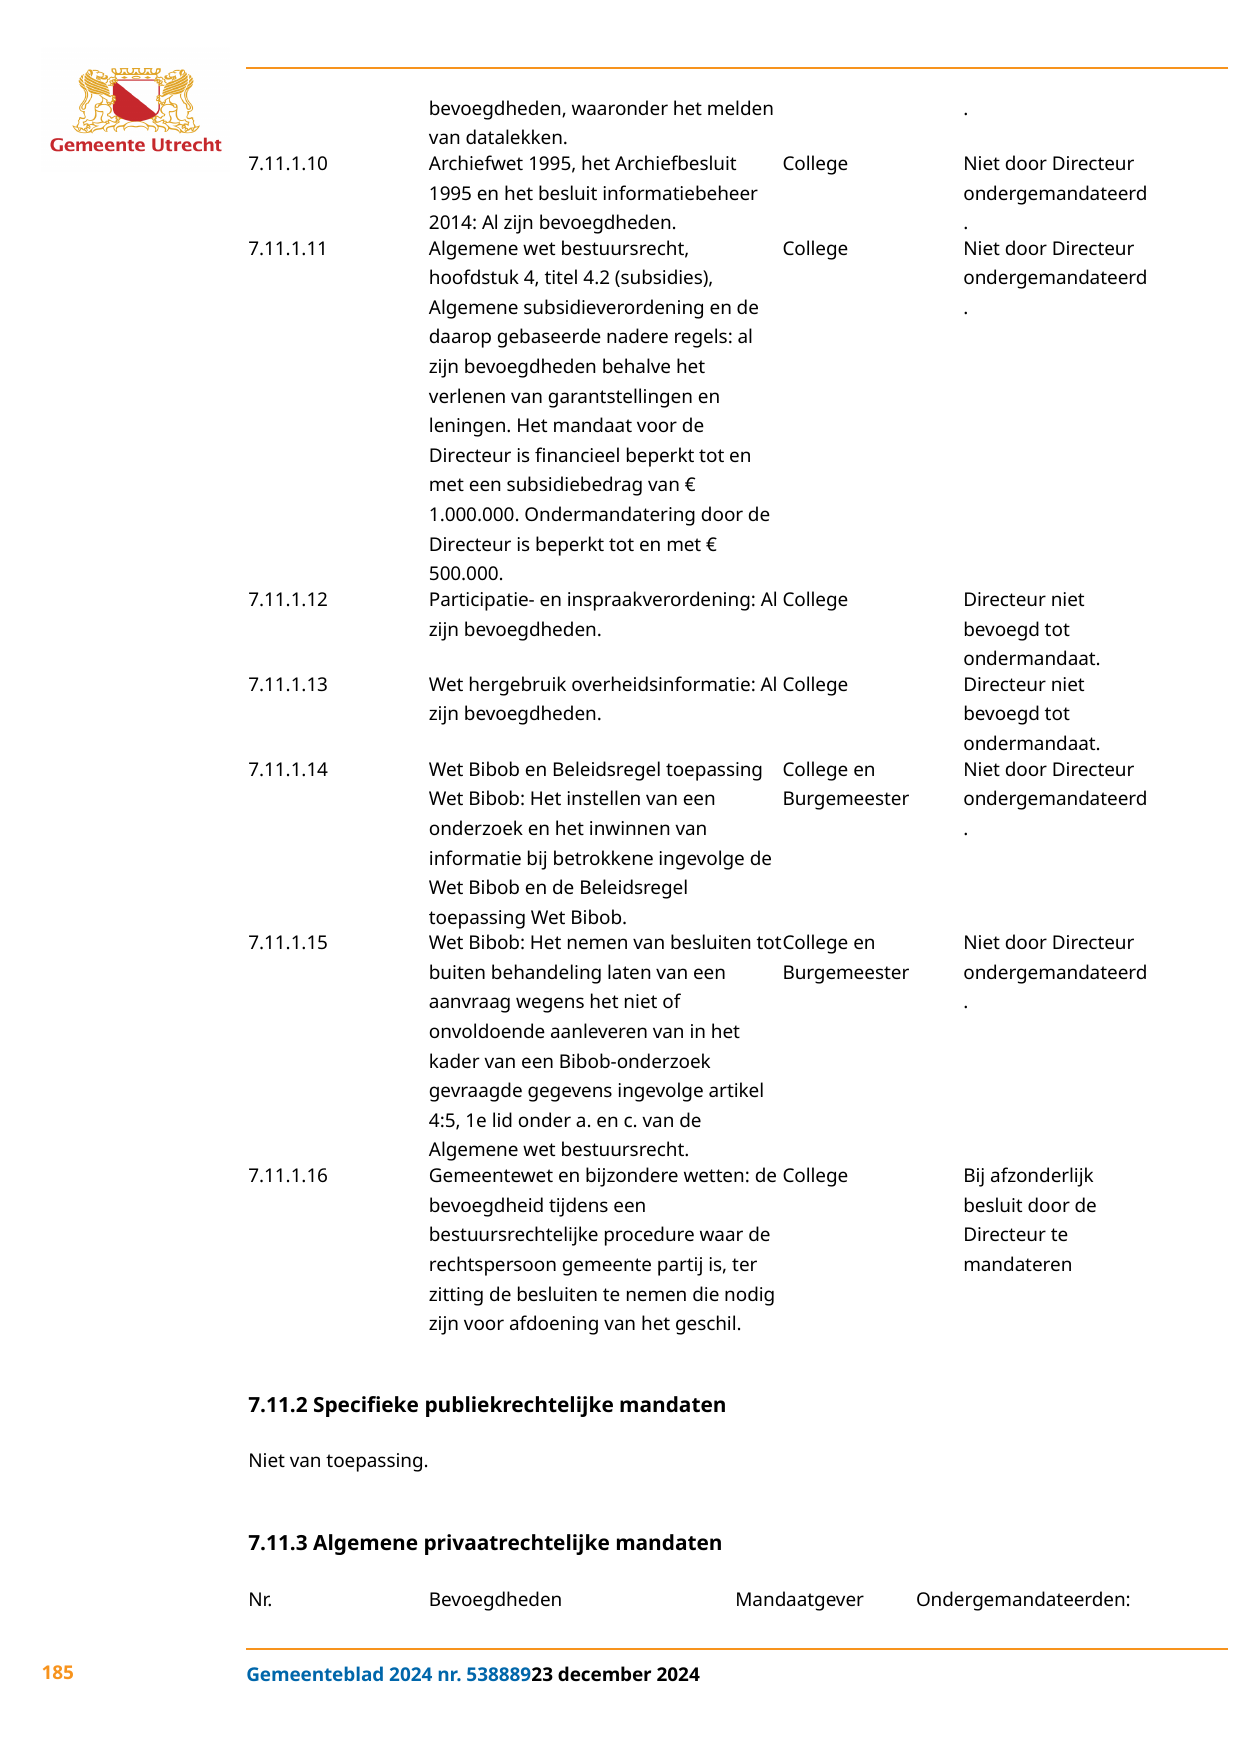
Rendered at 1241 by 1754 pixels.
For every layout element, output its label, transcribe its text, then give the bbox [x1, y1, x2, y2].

table_cell Algemene wet bestuursrecht, hoofdstuk 4, titel 4.2 (subsidies), Algemene subsidieverordening en de daarop gebaseerde nadere regels: al zijn bevoegdheden behalve het verlenen van garantstellingen en leningen. Het mandaat voor de Directeur is financieel beperkt tot en met een subsidiebedrag van € 1.000.000. Ondermandatering door de Directeur is beperkt tot en met € 500.000. [429, 235, 782, 586]
table_cell Directeur niet bevoegd tot ondermandaat. [963, 586, 1152, 671]
table_cell Bij afzonderlijk besluit door de Directeur te mandateren [963, 1163, 1152, 1336]
table_cell College [782, 150, 963, 235]
table_cell 7.11.1.13 [248, 671, 429, 756]
table_cell Niet door Directeur ondergemandateerd. [963, 150, 1152, 235]
table_cell Archiefwet 1995, het Archiefbesluit 1995 en het besluit informatiebeheer 2014: Al zijn bevoegdheden. [429, 150, 782, 235]
table_cell Wet hergebruik overheidsinformatie: Al zijn bevoegdheden. [429, 671, 782, 756]
table_cell College [782, 671, 963, 756]
table_header Ondergemandateerden: [916, 1586, 1152, 1612]
table_cell Wet Bibob: Het nemen van besluiten tot buiten behandeling laten van een aanvraag wegens het niet of onvoldoende aanleveren van in het kader van een Bibob-onderzoek gevraagde gegevens ingevolge artikel 4:5, 1e lid onder a. en c. van de Algemene wet bestuursrecht. [429, 930, 782, 1162]
table_header Mandaatgever [735, 1586, 916, 1612]
table_cell Niet door Directeur ondergemandateerd. [963, 930, 1152, 1162]
table_cell [248, 95, 429, 150]
table_cell . [963, 95, 1152, 150]
table_cell 7.11.1.14 [248, 756, 429, 929]
text 7.11.2 Specifieke publiekrechtelijke mandaten [248, 1390, 1152, 1418]
table_cell 7.11.1.11 [248, 235, 429, 586]
table_cell Participatie- en inspraakverordening: Al zijn bevoegdheden. [429, 586, 782, 671]
table_header Nr. [248, 1586, 429, 1612]
table_cell 7.11.1.16 [248, 1163, 429, 1336]
table_cell College [782, 235, 963, 586]
table_cell 7.11.1.12 [248, 586, 429, 671]
table_cell College en Burgemeester [782, 756, 963, 929]
table_cell Niet door Directeur ondergemandateerd. [963, 235, 1152, 586]
table_cell [782, 95, 963, 150]
text 7.11.3 Algemene privaatrechtelijke mandaten [248, 1528, 1152, 1556]
table_cell 7.11.1.15 [248, 930, 429, 1162]
text Niet van toepassing. [248, 1448, 1152, 1473]
table_cell bevoegdheden, waaronder het melden van datalekken. [429, 95, 782, 150]
table_cell Niet door Directeur ondergemandateerd. [963, 756, 1152, 929]
table_cell College [782, 586, 963, 671]
table_cell Gemeentewet en bijzondere wetten: de bevoegdheid tijdens een bestuursrechtelijke procedure waar de rechtspersoon gemeente partij is, ter zitting de besluiten te nemen die nodig zijn voor afdoening van het geschil. [429, 1163, 782, 1336]
table_cell Directeur niet bevoegd tot ondermandaat. [963, 671, 1152, 756]
picture [41, 47, 231, 172]
table_header Bevoegdheden [429, 1586, 735, 1612]
table_cell Wet Bibob en Beleidsregel toepassing Wet Bibob: Het instellen van een onderzoek en het inwinnen van informatie bij betrokkene ingevolge de Wet Bibob en de Beleidsregel toepassing Wet Bibob. [429, 756, 782, 929]
table_cell College [782, 1163, 963, 1336]
table_cell College en Burgemeester [782, 930, 963, 1162]
table_cell 7.11.1.10 [248, 150, 429, 235]
